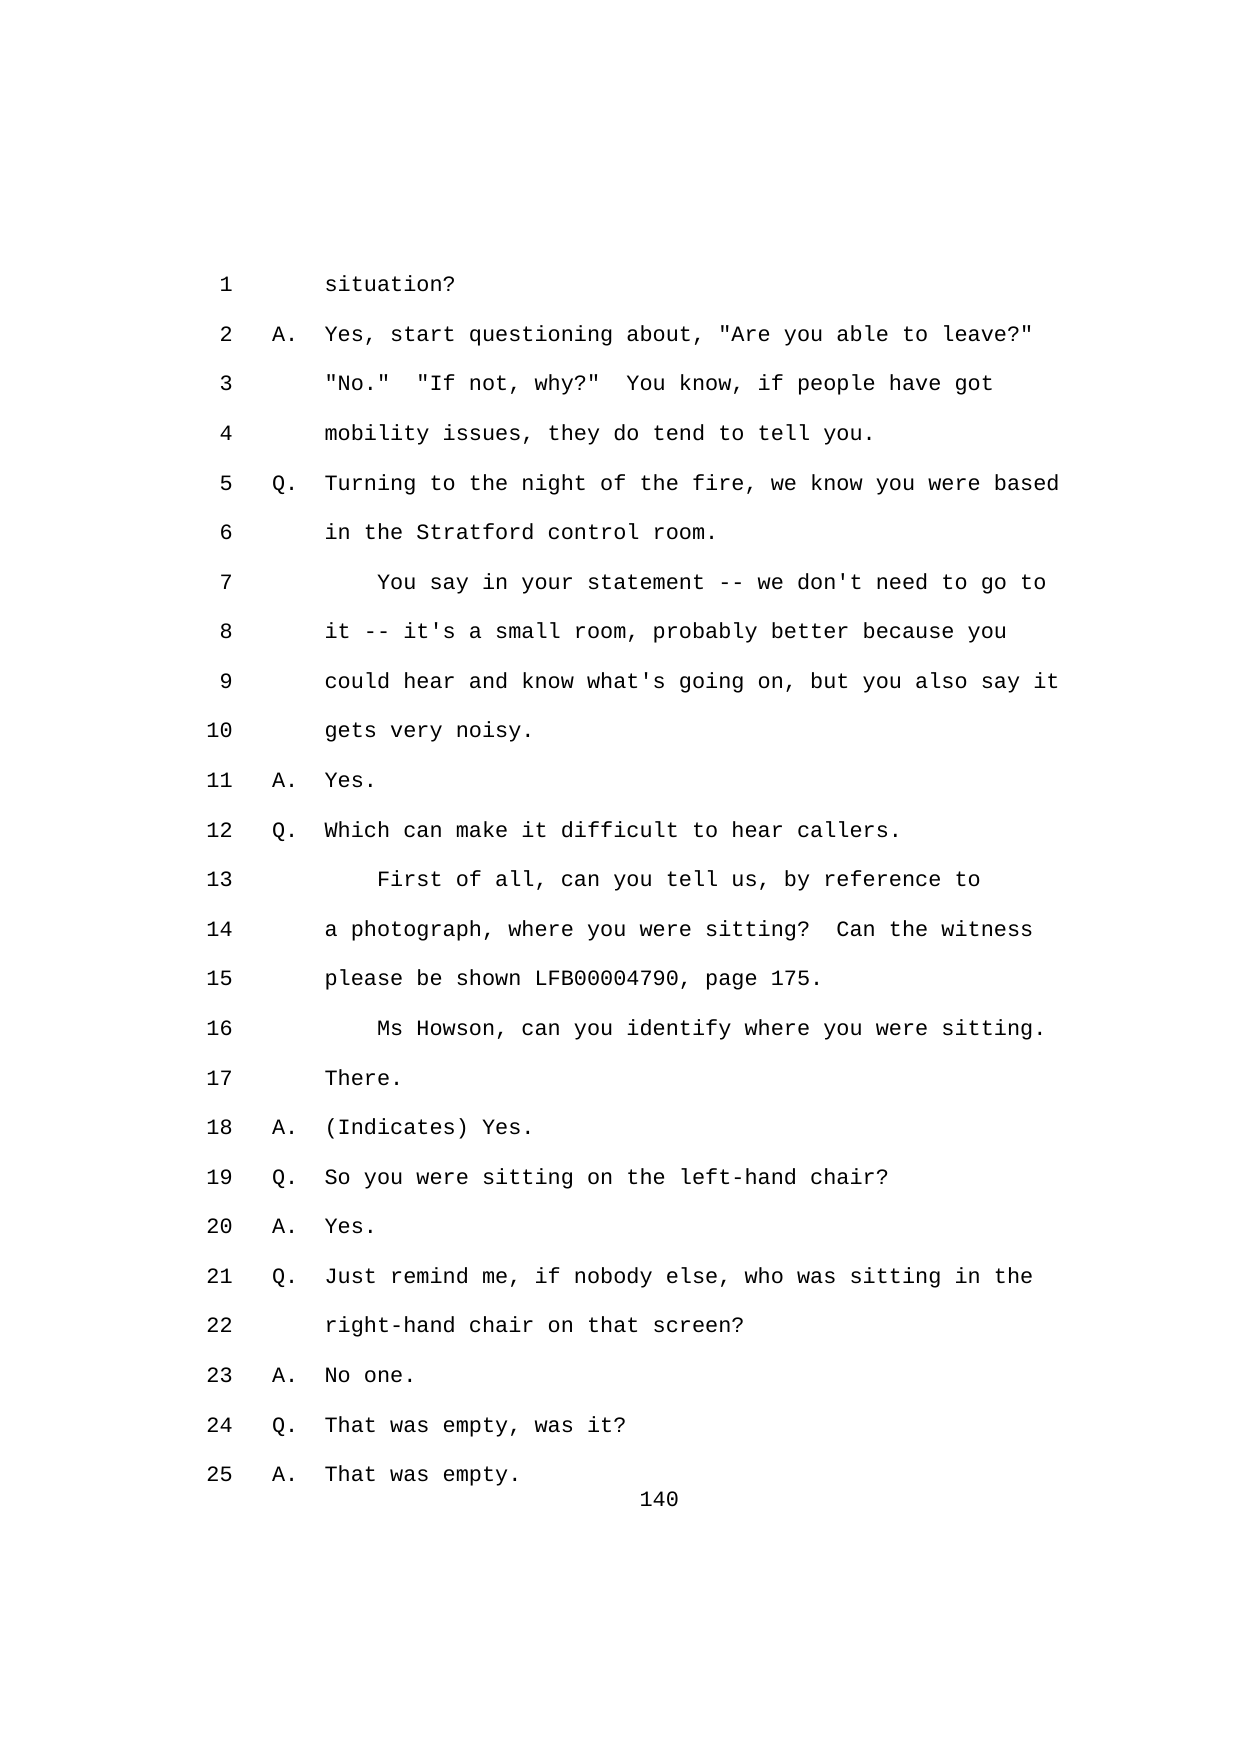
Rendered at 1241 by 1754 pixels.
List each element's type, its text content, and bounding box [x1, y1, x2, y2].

text 21 Q. Just remind me, if nobody else, who was sitting in the [75, 1265, 1165, 1290]
text 9 could hear and know what's going on, but you also say it [75, 670, 1165, 695]
text 4 mobility issues, they do tend to tell you. [75, 422, 1165, 447]
text 15 please be shown LFB00004790, page 175. [75, 967, 1165, 992]
text 11 A. Yes. [75, 769, 1165, 794]
text 25 A. That was empty. [75, 1463, 1165, 1488]
text 12 Q. Which can make it difficult to hear callers. [75, 819, 1165, 843]
text 14 a photograph, where you were sitting? Can the witness [75, 918, 1165, 943]
text 7 You say in your statement -- we don't need to go to [75, 571, 1165, 596]
text 6 in the Stratford control room. [75, 521, 1165, 546]
text 23 A. No one. [75, 1364, 1165, 1389]
text 140 [75, 1488, 1165, 1513]
text 19 Q. So you were sitting on the left-hand chair? [75, 1166, 1165, 1191]
text 20 A. Yes. [75, 1215, 1165, 1240]
text 17 There. [75, 1067, 1165, 1091]
text 10 gets very noisy. [75, 719, 1165, 744]
text 13 First of all, can you tell us, by reference to [75, 868, 1165, 893]
text 3 "No." "If not, why?" You know, if people have got [75, 372, 1165, 397]
text 2 A. Yes, start questioning about, "Are you able to leave?" [75, 323, 1165, 348]
text 8 it -- it's a small room, probably better because you [75, 620, 1165, 645]
text 5 Q. Turning to the night of the fire, we know you were based [75, 472, 1165, 496]
text 24 Q. That was empty, was it? [75, 1414, 1165, 1438]
text 1 situation? [75, 273, 1165, 298]
text 18 A. (Indicates) Yes. [75, 1116, 1165, 1141]
text 16 Ms Howson, can you identify where you were sitting. [75, 1017, 1165, 1042]
text 22 right-hand chair on that screen? [75, 1314, 1165, 1339]
